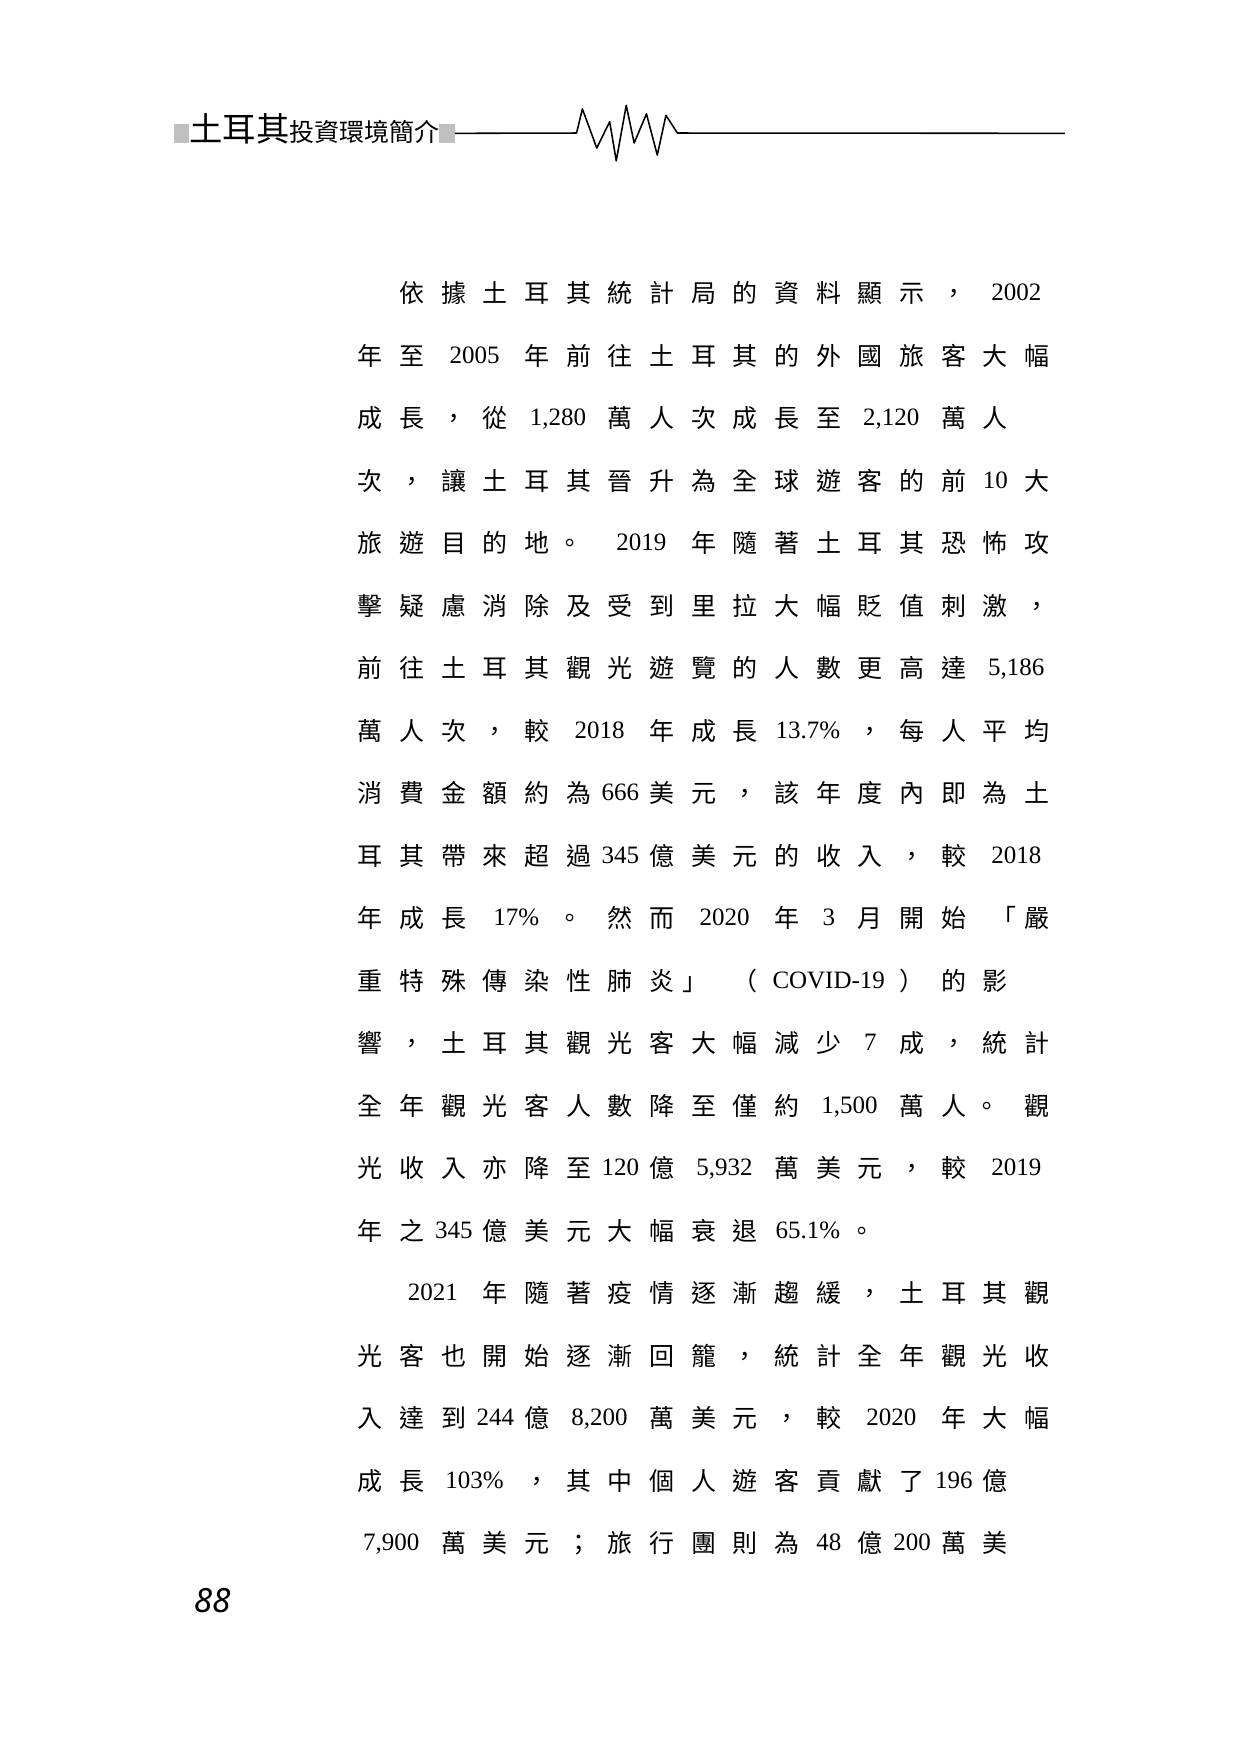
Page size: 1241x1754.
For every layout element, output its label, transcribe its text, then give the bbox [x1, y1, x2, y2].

text 2021年隨著疫情逐漸趨緩，土耳其觀光客也開始逐漸回籠，統計全年觀光收入達到244億8,200萬美元，較2020年大幅成長103%，其中個人遊客貢獻了196億7,900萬美元；旅行團則為48億200萬美 [330, 1250, 1058, 1563]
text 依據土耳其統計局的資料顯示，2002年至2005年前往土耳其的外國旅客大幅成長，從1,280萬人次成長至2,120萬人次，讓土耳其晉升為全球遊客的前10大旅遊目的地。2019年隨著土耳其恐怖攻擊疑慮消除及受到里拉大幅貶值刺激，前往土耳其觀光遊覽的人數更高達5,186萬人次，較2018年成長13.7%，每人平均消費金額約為666美元，該年度內即為土耳其帶來超過345億美元的收入，較2018年成長17%。然而2020年3月開始「嚴重特殊傳染性肺炎」（COVID-19）的影響，土耳其觀光客大幅減少7成，統計全年觀光客人數降至僅約1,500萬人。觀光收入亦降至120億5,932萬美元，較2019年之345億美元大幅衰退65.1%。 [330, 250, 1058, 1250]
